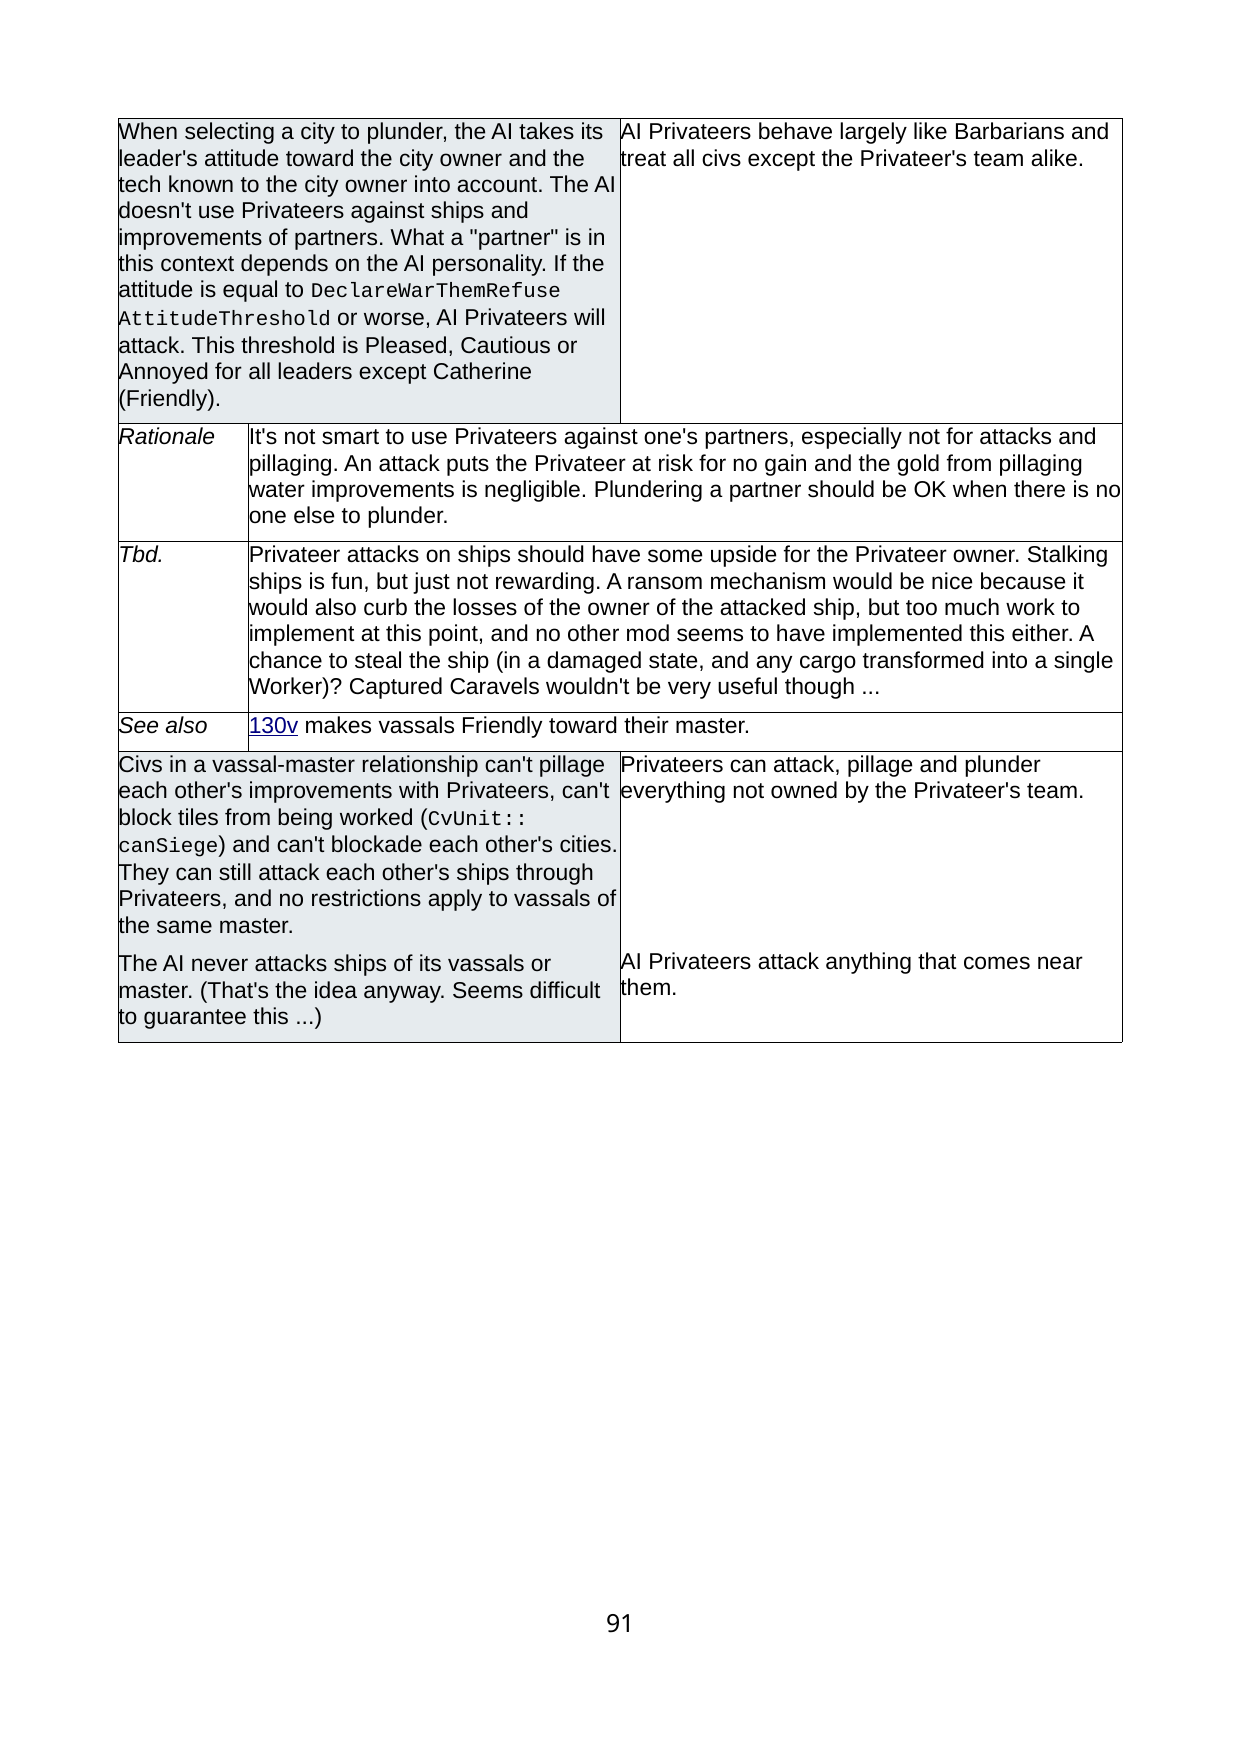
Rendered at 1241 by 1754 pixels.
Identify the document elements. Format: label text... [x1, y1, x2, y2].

table_cell It's not smart to use Privateers against one's partners, especially not for attacks and pillaging. An attack puts the Privateer at risk for no gain and the gold from pillaging water improvements is negligible. Plundering a partner should be OK when there is no one else to plunder. [249, 424, 1122, 541]
table_cell Rationale [119, 424, 248, 541]
table_cell 130v makes vassals Friendly toward their master. [249, 713, 1122, 751]
table_cell Privateers can attack, pillage and plunder everything not owned by the Privateer's team. AI Privateers attack anything that comes near them. [621, 752, 1122, 1042]
table_cell Tbd. [119, 542, 248, 712]
table_cell See also [119, 713, 248, 751]
table_cell Privateer attacks on ships should have some upside for the Privateer owner. Stalking ships is fun, but just not rewarding. A ransom mechanism would be nice because it would also curb the losses of the owner of the attacked ship, but too much work to implement at this point, and no other mod seems to have implemented this either. A chance to steal the ship (in a damaged state, and any cargo transformed into a single Worker)? Captured Caravels wouldn't be very useful though ... [249, 542, 1122, 712]
table_cell When selecting a city to plunder, the AI takes its leader's attitude toward the city owner and the tech known to the city owner into account. The AI doesn't use Privateers against ships and improvements of partners. What a "partner" is in this context depends on the AI personality. If the attitude is equal to DeclareWarThemRefuse AttitudeThreshold or worse, AI Privateers will attack. This threshold is Pleased, Cautious or Annoyed for all leaders except Catherine (Friendly). [119, 119, 620, 423]
table_cell AI Privateers behave largely like Barbarians and treat all civs except the Privateer's team alike. [621, 119, 1122, 423]
table_cell Civs in a vassal-master relationship can't pillage each other's improvements with Privateers, can't block tiles from being worked (CvUnit:: canSiege) and can't blockade each other's cities. They can still attack each other's ships through Privateers, and no restrictions apply to vassals of the same master. The AI never attacks ships of its vassals or master. (That's the idea anyway. Seems difficult to guarantee this ...) [119, 752, 620, 1042]
